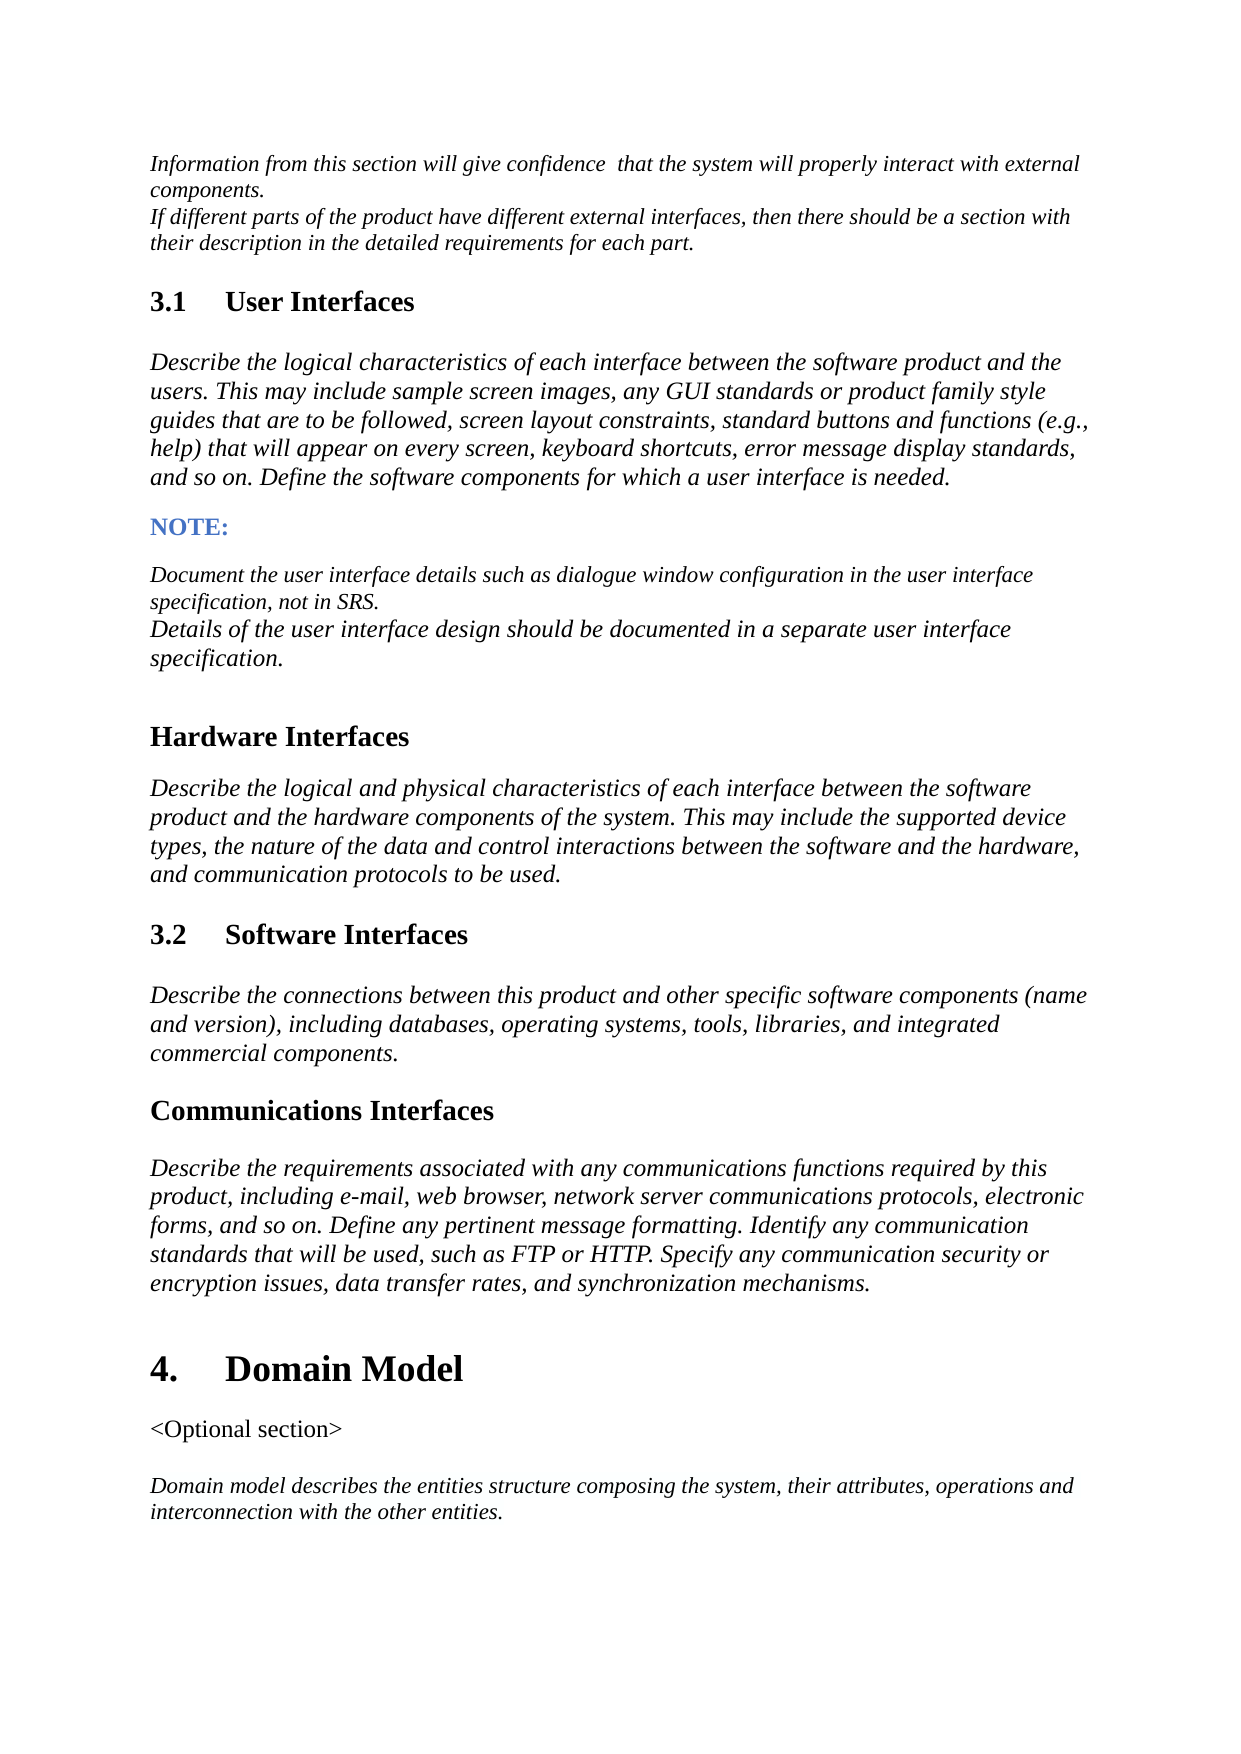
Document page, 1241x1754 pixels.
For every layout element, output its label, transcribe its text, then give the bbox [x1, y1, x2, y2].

text Describe the logical characteristics of each interface between the software product and the users. This may include sample screen images, any GUI standards or product family style guides that are to be followed, screen layout constraints, standard buttons and functions (e.g., help) that will appear on every screen, keyboard shortcuts, error message display standards, and so on. Define the software components for which a user interface is needed. [150, 347, 1090, 491]
text Information from this section will give confidence that the system will properly interact with external components. [150, 150, 1090, 203]
text Describe the logical and physical characteristics of each interface between the software product and the hardware components of the system. This may include the supported device types, the nature of the data and control interactions between the software and the hardware, and communication protocols to be used. [150, 773, 1090, 888]
subtitle User Interfaces [150, 284, 1090, 318]
subtitle Software Interfaces [150, 917, 1090, 951]
text <Optional section> Domain model describes the entities structure composing the system, their attributes, operations and interconnection with the other entities. [150, 1414, 1090, 1525]
subtitle Domain Model [150, 1346, 1090, 1389]
text Hardware Interfaces [150, 719, 1090, 752]
text Describe the connections between this product and other specific software components (name and version), including databases, operating systems, tools, libraries, and integrated commercial components. [150, 980, 1090, 1066]
text Describe the requirements associated with any communications functions required by this product, including e-mail, web browser, network server communications protocols, electronic forms, and so on. Define any pertinent message formatting. Identify any communication standards that will be used, such as FTP or HTTP. Specify any communication security or encryption issues, data transfer rates, and synchronization mechanisms. [150, 1153, 1090, 1296]
text If different parts of the product have different external interfaces, then there should be a section with their description in the detailed requirements for each part. [150, 203, 1090, 255]
text Document the user interface details such as dialogue window configuration in the user interface specification, not in SRS. Details of the user interface design should be documented in a separate user interface specification. [150, 561, 1090, 698]
text Communications Interfaces [150, 1093, 1090, 1126]
text NOTE: [150, 512, 1090, 541]
